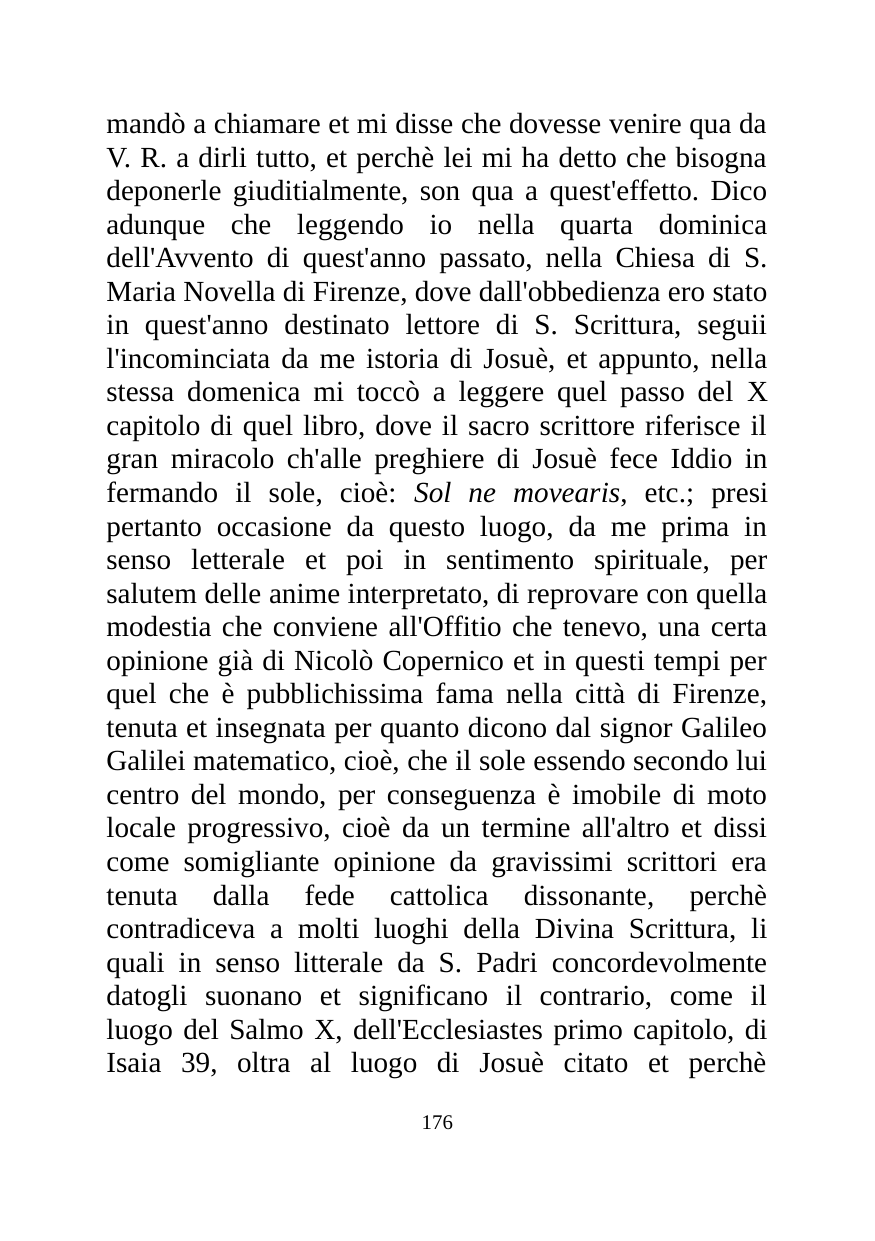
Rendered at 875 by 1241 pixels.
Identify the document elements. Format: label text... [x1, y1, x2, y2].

text mandò a chiamare et mi disse che dovesse venire qua da V. R. a dirli tutto, et perchè lei mi ha detto che bisogna deponerle giuditialmente, son qua a quest'effetto. Dico adunque che leggendo io nella quarta dominica dell'Avvento di quest'anno passato, nella Chiesa di S. Maria Novella di Firenze, dove dall'obbedienza ero stato in quest'anno destinato lettore di S. Scrittura, seguii l'incominciata da me istoria di Josuè, et appunto, nella stessa domenica mi toccò a leggere quel passo del X capitolo di quel libro, dove il sacro scrittore riferisce il gran miracolo ch'alle preghiere di Josuè fece Iddio in fermando il sole, cioè: Sol ne movearis, etc.; presi pertanto occasione da questo luogo, da me prima in senso letterale et poi in sentimento spirituale, per salutem delle anime interpretato, di reprovare con quella modestia che conviene all'Offitio che tenevo, una certa opinione già di Nicolò Copernico et in questi tempi per quel che è pubblichissima fama nella città di Firenze, tenuta et insegnata per quanto dicono dal signor Galileo Galilei matematico, cioè, che il sole essendo secondo lui centro del mondo, per conseguenza è imobile di moto locale progressivo, cioè da un termine all'altro et dissi come somigliante opinione da gravissimi scrittori era tenuta dalla fede cattolica dissonante, perchè contradiceva a molti luoghi della Divina Scrittura, li quali in senso litterale da S. Padri concordevolmente datogli suonano et significano il contrario, come il luogo del Salmo X, dell'Ecclesiastes primo capitolo, di Isaia 39, oltra al luogo di Josuè citato et perchè [106, 106, 768, 1079]
